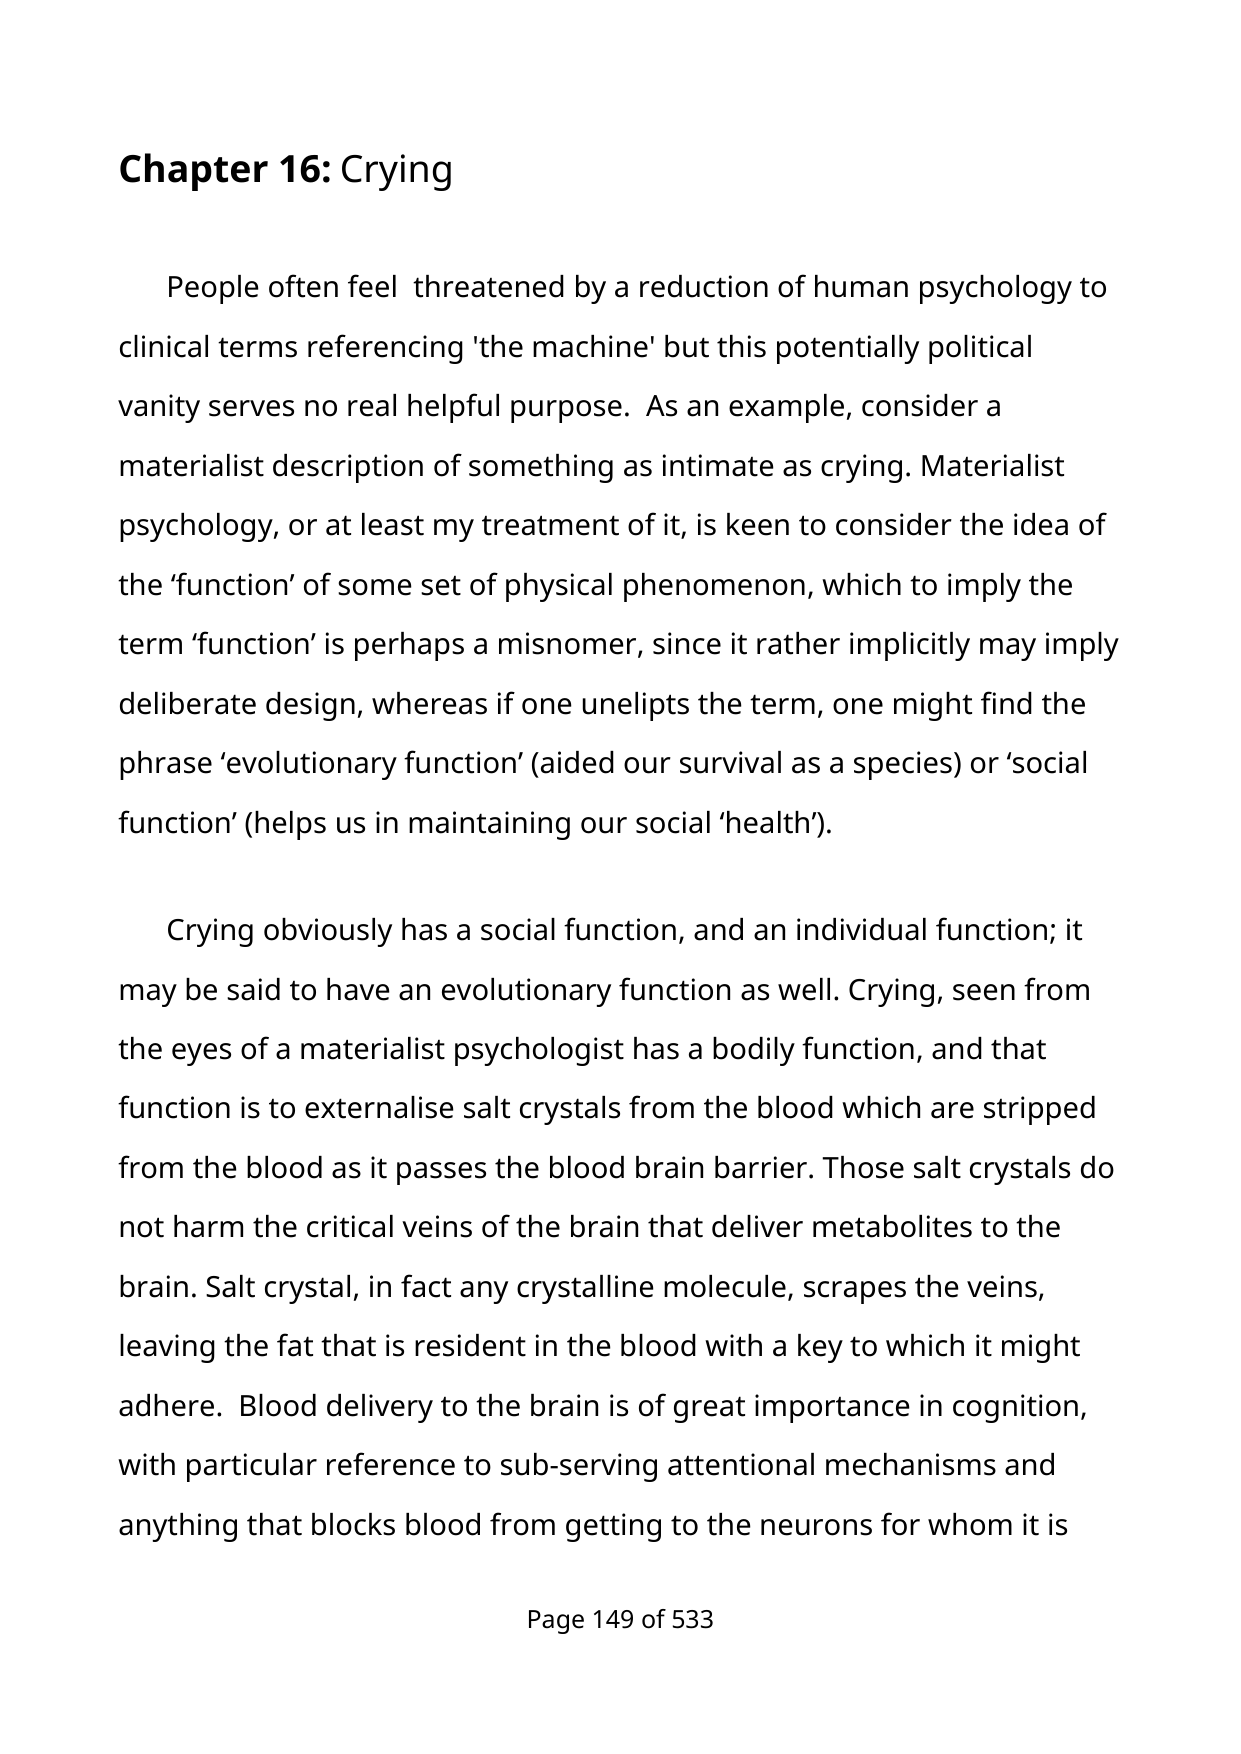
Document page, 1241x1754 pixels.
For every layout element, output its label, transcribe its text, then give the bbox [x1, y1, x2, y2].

text Crying obviously has a social function, and an individual function; it may be said to have an evolutionary function as well. Crying, seen from the eyes of a materialist psychologist has a bodily function, and that function is to externalise salt crystals from the blood which are stripped from the blood as it passes the blood brain barrier. Those salt crystals do not harm the critical veins of the brain that deliver metabolites to the brain. Salt crystal, in fact any crystalline molecule, scrapes the veins, leaving the fat that is resident in the blood with a key to which it might adhere. Blood delivery to the brain is of great importance in cognition, with particular reference to sub-serving attentional mechanisms and anything that blocks blood from getting to the neurons for whom it is [118, 909, 1122, 1544]
text People often feel threatened by a reduction of human psychology to clinical terms referencing 'the machine' but this potentially political vanity serves no real helpful purpose. As an example, consider a materialist description of something as intimate as crying. Materialist psychology, or at least my treatment of it, is keen to consider the idea of the ‘function’ of some set of physical phenomenon, which to imply the term ‘function’ is perhaps a misnomer, since it rather implicitly may imply deliberate design, whereas if one unelipts the term, one might find the phrase ‘evolutionary function’ (aided our survival as a species) or ‘social function’ (helps us in maintaining our social ‘health’). [118, 267, 1122, 842]
text Chapter 16: Crying [118, 142, 1122, 193]
